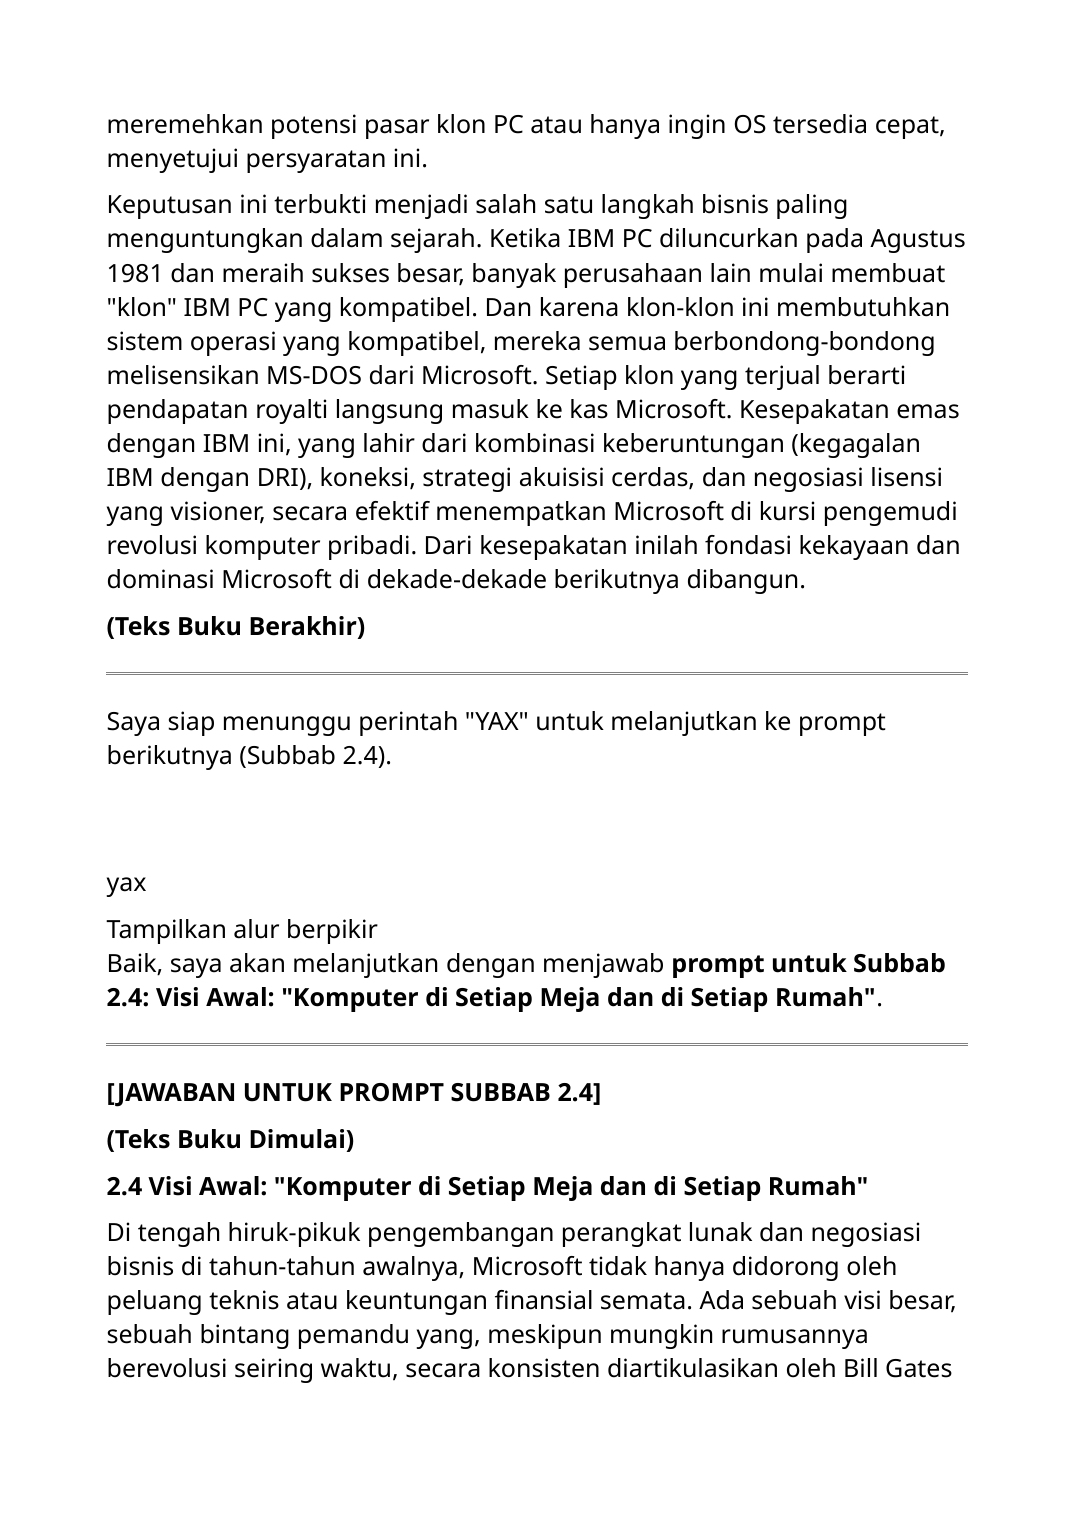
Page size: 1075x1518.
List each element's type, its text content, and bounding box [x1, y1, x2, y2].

text 2.4 Visi Awal: "Komputer di Setiap Meja dan di Setiap Rumah" [106, 1168, 968, 1202]
text meremehkan potensi pasar klon PC atau hanya ingin OS tersedia cepat, menyetujui persyaratan ini. [106, 106, 968, 174]
text Saya siap menunggu perintah "YAX" untuk melanjutkan ke prompt berikutnya (Subbab 2.4). [106, 704, 968, 772]
text (Teks Buku Dimulai) [106, 1122, 968, 1156]
text Di tengah hiruk-pikuk pengembangan perangkat lunak dan negosiasi bisnis di tahun-tahun awalnya, Microsoft tidak hanya didorong oleh peluang teknis atau keuntungan finansial semata. Ada sebuah visi besar, sebuah bintang pemandu yang, meskipun mungkin rumusannya berevolusi seiring waktu, secara konsisten diartikulasikan oleh Bill Gates [106, 1215, 968, 1385]
text (Teks Buku Berakhir) [106, 608, 968, 642]
text Tampilkan alur berpikir [106, 912, 968, 946]
text [JAWABAN UNTUK PROMPT SUBBAB 2.4] [106, 1075, 968, 1109]
text yax [106, 865, 968, 899]
text Keputusan ini terbukti menjadi salah satu langkah bisnis paling menguntungkan dalam sejarah. Ketika IBM PC diluncurkan pada Agustus 1981 dan meraih sukses besar, banyak perusahaan lain mulai membuat "klon" IBM PC yang kompatibel. Dan karena klon-klon ini membutuhkan sistem operasi yang kompatibel, mereka semua berbondong-bondong melisensikan MS-DOS dari Microsoft. Setiap klon yang terjual berarti pendapatan royalti langsung masuk ke kas Microsoft. Kesepakatan emas dengan IBM ini, yang lahir dari kombinasi keberuntungan (kegagalan IBM dengan DRI), koneksi, strategi akuisisi cerdas, dan negosiasi lisensi yang visioner, secara efektif menempatkan Microsoft di kursi pengemudi revolusi komputer pribadi. Dari kesepakatan inilah fondasi kekayaan dan dominasi Microsoft di dekade-dekade berikutnya dibangun. [106, 187, 968, 596]
text Baik, saya akan melanjutkan dengan menjawab prompt untuk Subbab 2.4: Visi Awal: "Komputer di Setiap Meja dan di Setiap Rumah". [106, 946, 968, 1014]
